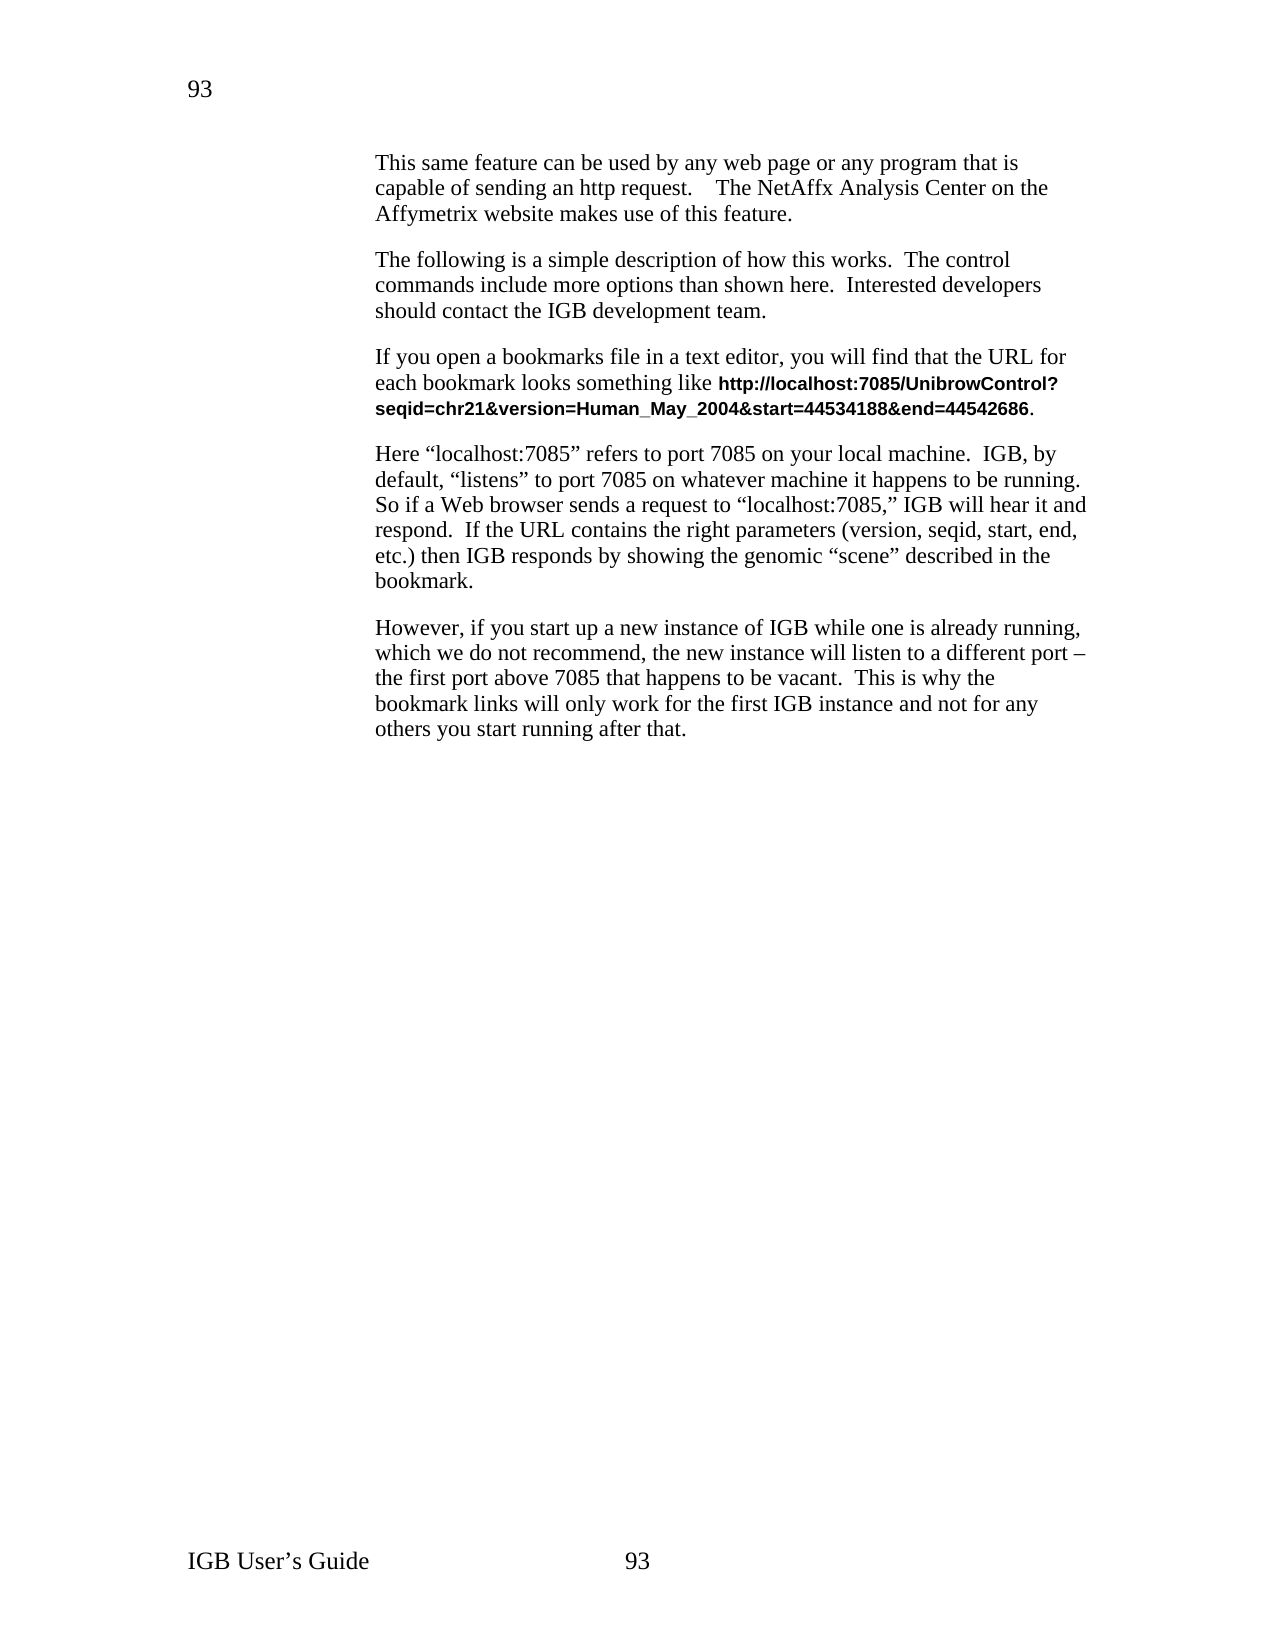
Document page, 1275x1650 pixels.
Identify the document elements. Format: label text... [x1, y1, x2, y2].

text If you open a bookmarks file in a text editor, you will find that the URL for each bookmark looks something like http://localhost:7085/UnibrowControl?seqid=chr21&version=Human_May_2004&start=44534188&end=44542686. [375, 344, 1087, 420]
text This same feature can be used by any web page or any program that is capable of sending an http request. The NetAffx Analysis Center on the Affymetrix website makes use of this feature. [375, 150, 1087, 226]
text The following is a simple description of how this works. The control commands include more options than shown here. Interested developers should contact the IGB development team. [375, 247, 1087, 323]
text Here “localhost:7085” refers to port 7085 on your local machine. IGB, by default, “listens” to port 7085 on whatever machine it happens to be running. So if a Web browser sends a request to “localhost:7085,” IGB will hear it and respond. If the URL contains the right parameters (version, seqid, start, end, etc.) then IGB responds by showing the genomic “scene” described in the bookmark. [375, 441, 1087, 594]
text However, if you start up a new instance of IGB while one is already running, which we do not recommend, the new instance will listen to a different port – the first port above 7085 that happens to be vacant. This is why the bookmark links will only work for the first IGB instance and not for any others you start running after that. [375, 614, 1087, 742]
